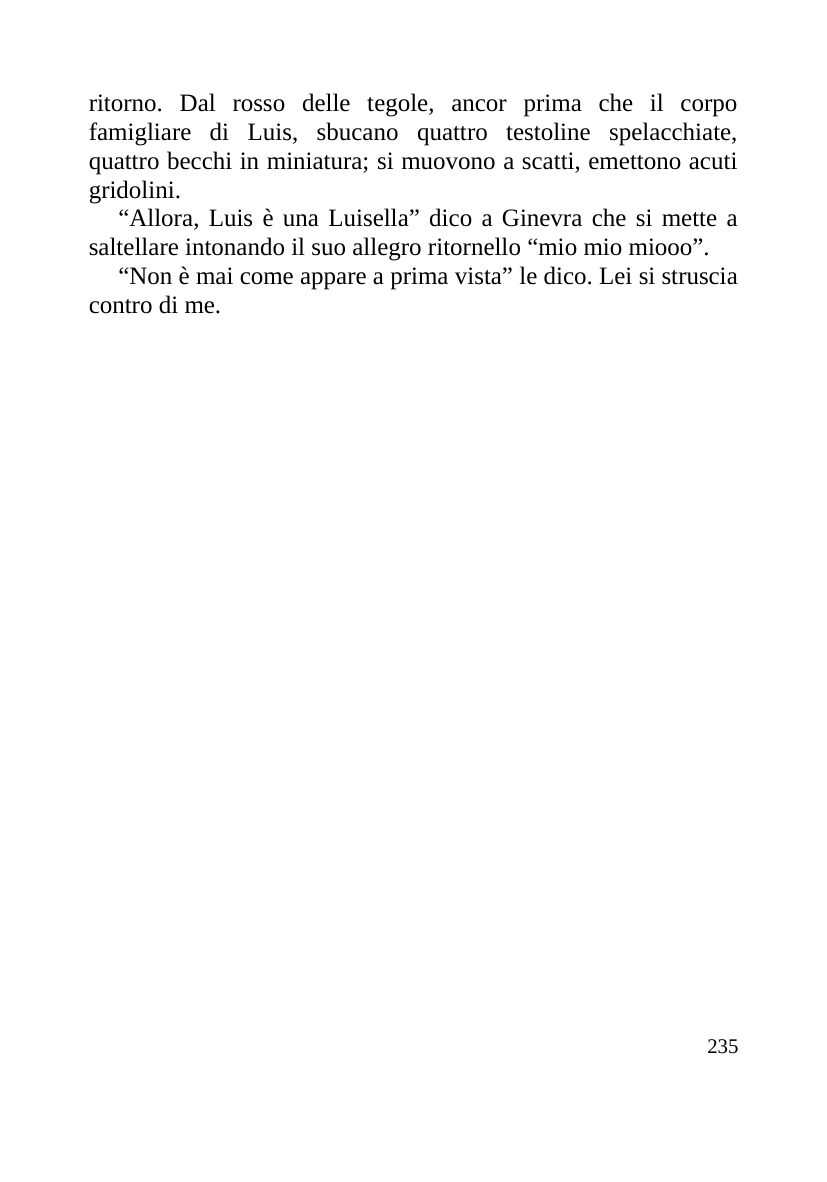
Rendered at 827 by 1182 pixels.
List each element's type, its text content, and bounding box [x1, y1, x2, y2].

text “Allora, Luis è una Luisella” dico a Ginevra che si mette a saltellare intonando il suo allegro ritornello “mio mio miooo”. [88, 203, 738, 261]
text ritorno. Dal rosso delle tegole, ancor prima che il corpo famigliare di Luis, sbucano quattro testoline spelacchiate, quattro becchi in miniatura; si muovono a scatti, emettono acuti gridolini. [88, 88, 738, 203]
text “Non è mai come appare a prima vista” le dico. Lei si struscia contro di me. [88, 261, 738, 318]
